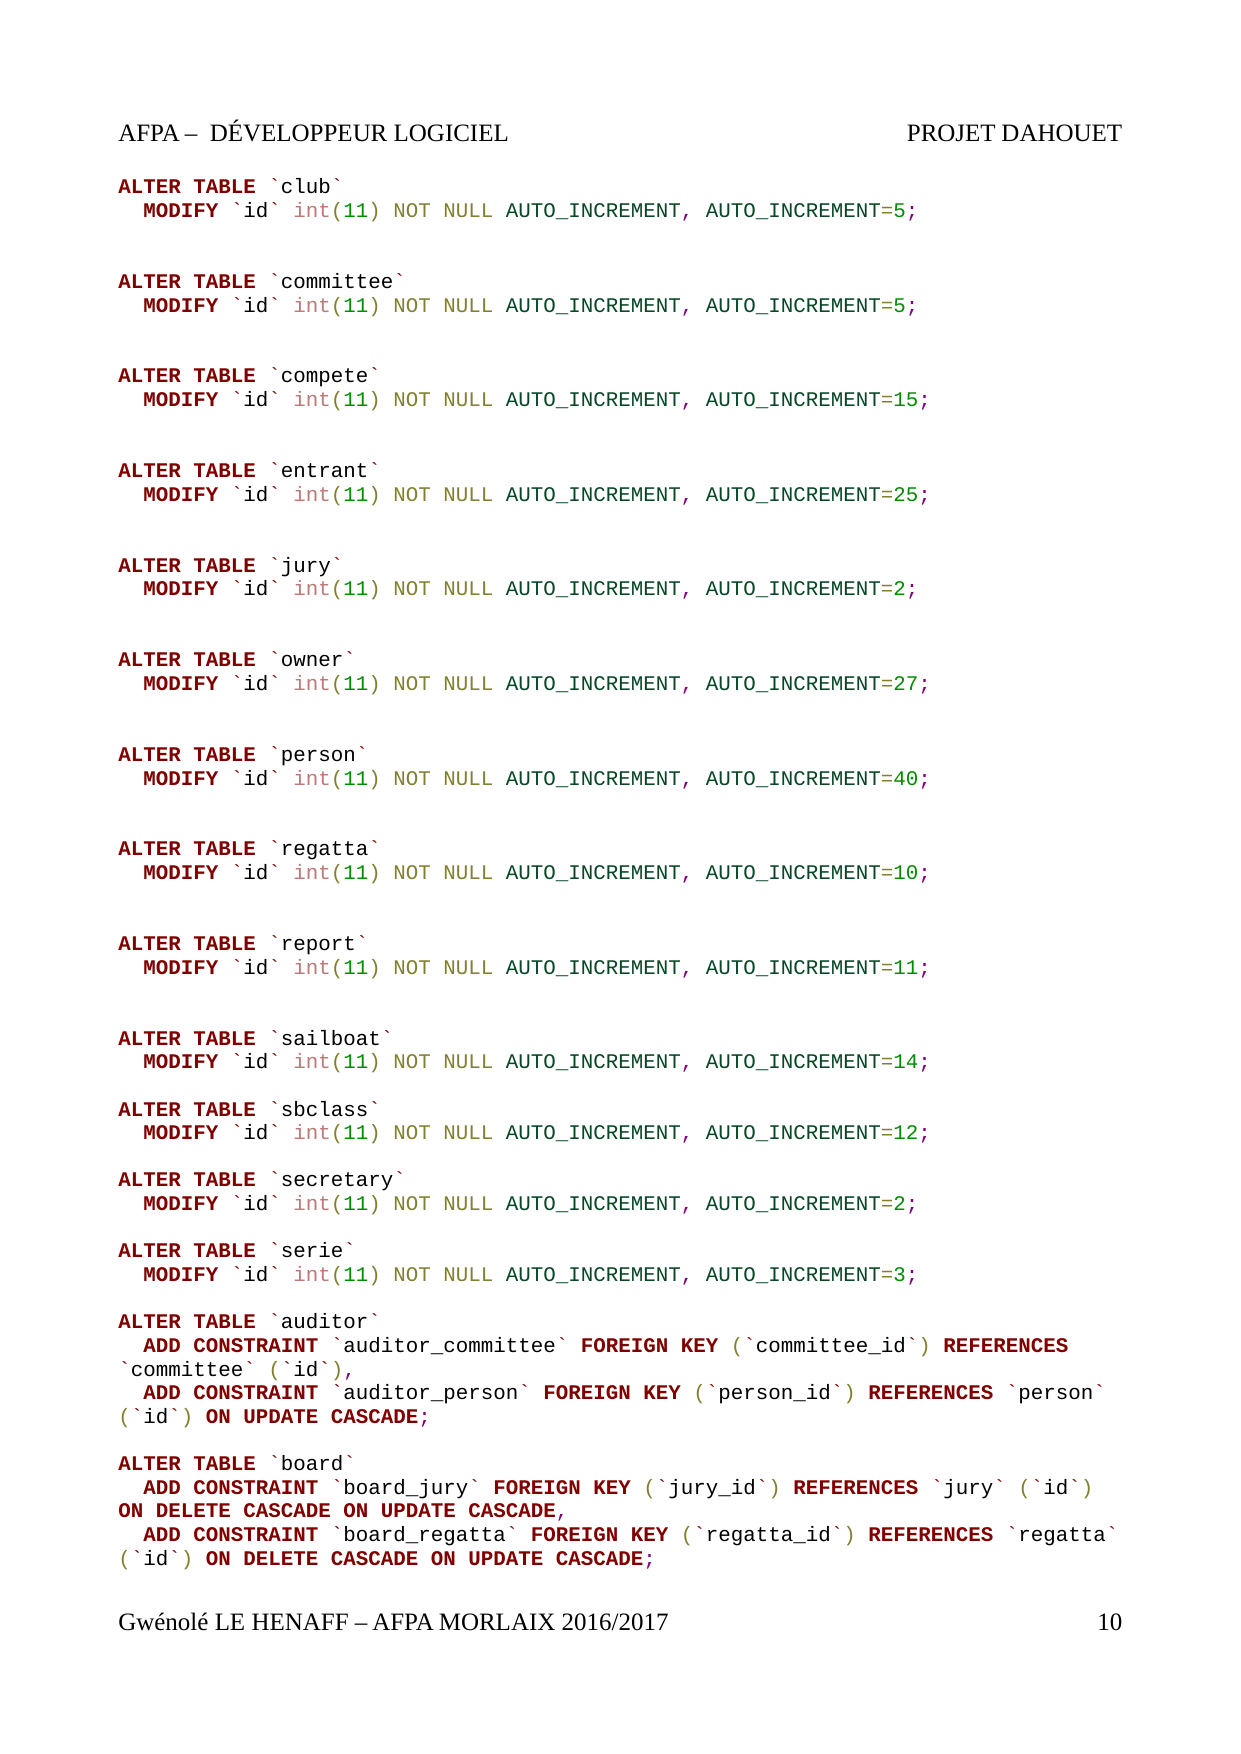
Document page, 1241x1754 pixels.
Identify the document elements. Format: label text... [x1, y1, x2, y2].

text MODIFY `id` int(11) NOT NULL AUTO_INCREMENT, AUTO_INCREMENT=40; [118, 767, 1122, 791]
text ADD CONSTRAINT `board_jury` FOREIGN KEY (`jury_id`) REFERENCES `jury` (`id`) ON DELETE CASCADE ON UPDATE CASCADE, [118, 1477, 1122, 1524]
text ALTER TABLE `sbclass` [118, 1098, 1122, 1122]
text ALTER TABLE `entrant` [118, 460, 1122, 484]
text ALTER TABLE `club` [118, 176, 1122, 200]
text MODIFY `id` int(11) NOT NULL AUTO_INCREMENT, AUTO_INCREMENT=10; [118, 862, 1122, 886]
text ALTER TABLE `compete` [118, 366, 1122, 389]
text MODIFY `id` int(11) NOT NULL AUTO_INCREMENT, AUTO_INCREMENT=15; [118, 389, 1122, 413]
text ALTER TABLE `serie` [118, 1240, 1122, 1264]
text ALTER TABLE `auditor` [118, 1311, 1122, 1335]
text ALTER TABLE `secretary` [118, 1169, 1122, 1193]
text ALTER TABLE `person` [118, 744, 1122, 767]
text MODIFY `id` int(11) NOT NULL AUTO_INCREMENT, AUTO_INCREMENT=2; [118, 578, 1122, 602]
text MODIFY `id` int(11) NOT NULL AUTO_INCREMENT, AUTO_INCREMENT=25; [118, 484, 1122, 507]
text MODIFY `id` int(11) NOT NULL AUTO_INCREMENT, AUTO_INCREMENT=5; [118, 294, 1122, 318]
text ADD CONSTRAINT `auditor_person` FOREIGN KEY (`person_id`) REFERENCES `person` (`id`) ON UPDATE CASCADE; [118, 1382, 1122, 1429]
text MODIFY `id` int(11) NOT NULL AUTO_INCREMENT, AUTO_INCREMENT=2; [118, 1193, 1122, 1217]
text ALTER TABLE `owner` [118, 649, 1122, 673]
text MODIFY `id` int(11) NOT NULL AUTO_INCREMENT, AUTO_INCREMENT=12; [118, 1122, 1122, 1146]
text ALTER TABLE `report` [118, 933, 1122, 957]
text MODIFY `id` int(11) NOT NULL AUTO_INCREMENT, AUTO_INCREMENT=14; [118, 1051, 1122, 1075]
text ALTER TABLE `committee` [118, 271, 1122, 294]
text ALTER TABLE `board` [118, 1453, 1122, 1477]
text ALTER TABLE `jury` [118, 555, 1122, 578]
text ADD CONSTRAINT `board_regatta` FOREIGN KEY (`regatta_id`) REFERENCES `regatta` (`id`) ON DELETE CASCADE ON UPDATE CASCADE; [118, 1524, 1122, 1571]
text ALTER TABLE `regatta` [118, 838, 1122, 862]
text MODIFY `id` int(11) NOT NULL AUTO_INCREMENT, AUTO_INCREMENT=5; [118, 200, 1122, 224]
text ALTER TABLE `sailboat` [118, 1028, 1122, 1051]
text ADD CONSTRAINT `auditor_committee` FOREIGN KEY (`committee_id`) REFERENCES `committee` (`id`), [118, 1335, 1122, 1382]
text MODIFY `id` int(11) NOT NULL AUTO_INCREMENT, AUTO_INCREMENT=27; [118, 673, 1122, 697]
text MODIFY `id` int(11) NOT NULL AUTO_INCREMENT, AUTO_INCREMENT=11; [118, 957, 1122, 980]
text MODIFY `id` int(11) NOT NULL AUTO_INCREMENT, AUTO_INCREMENT=3; [118, 1264, 1122, 1288]
